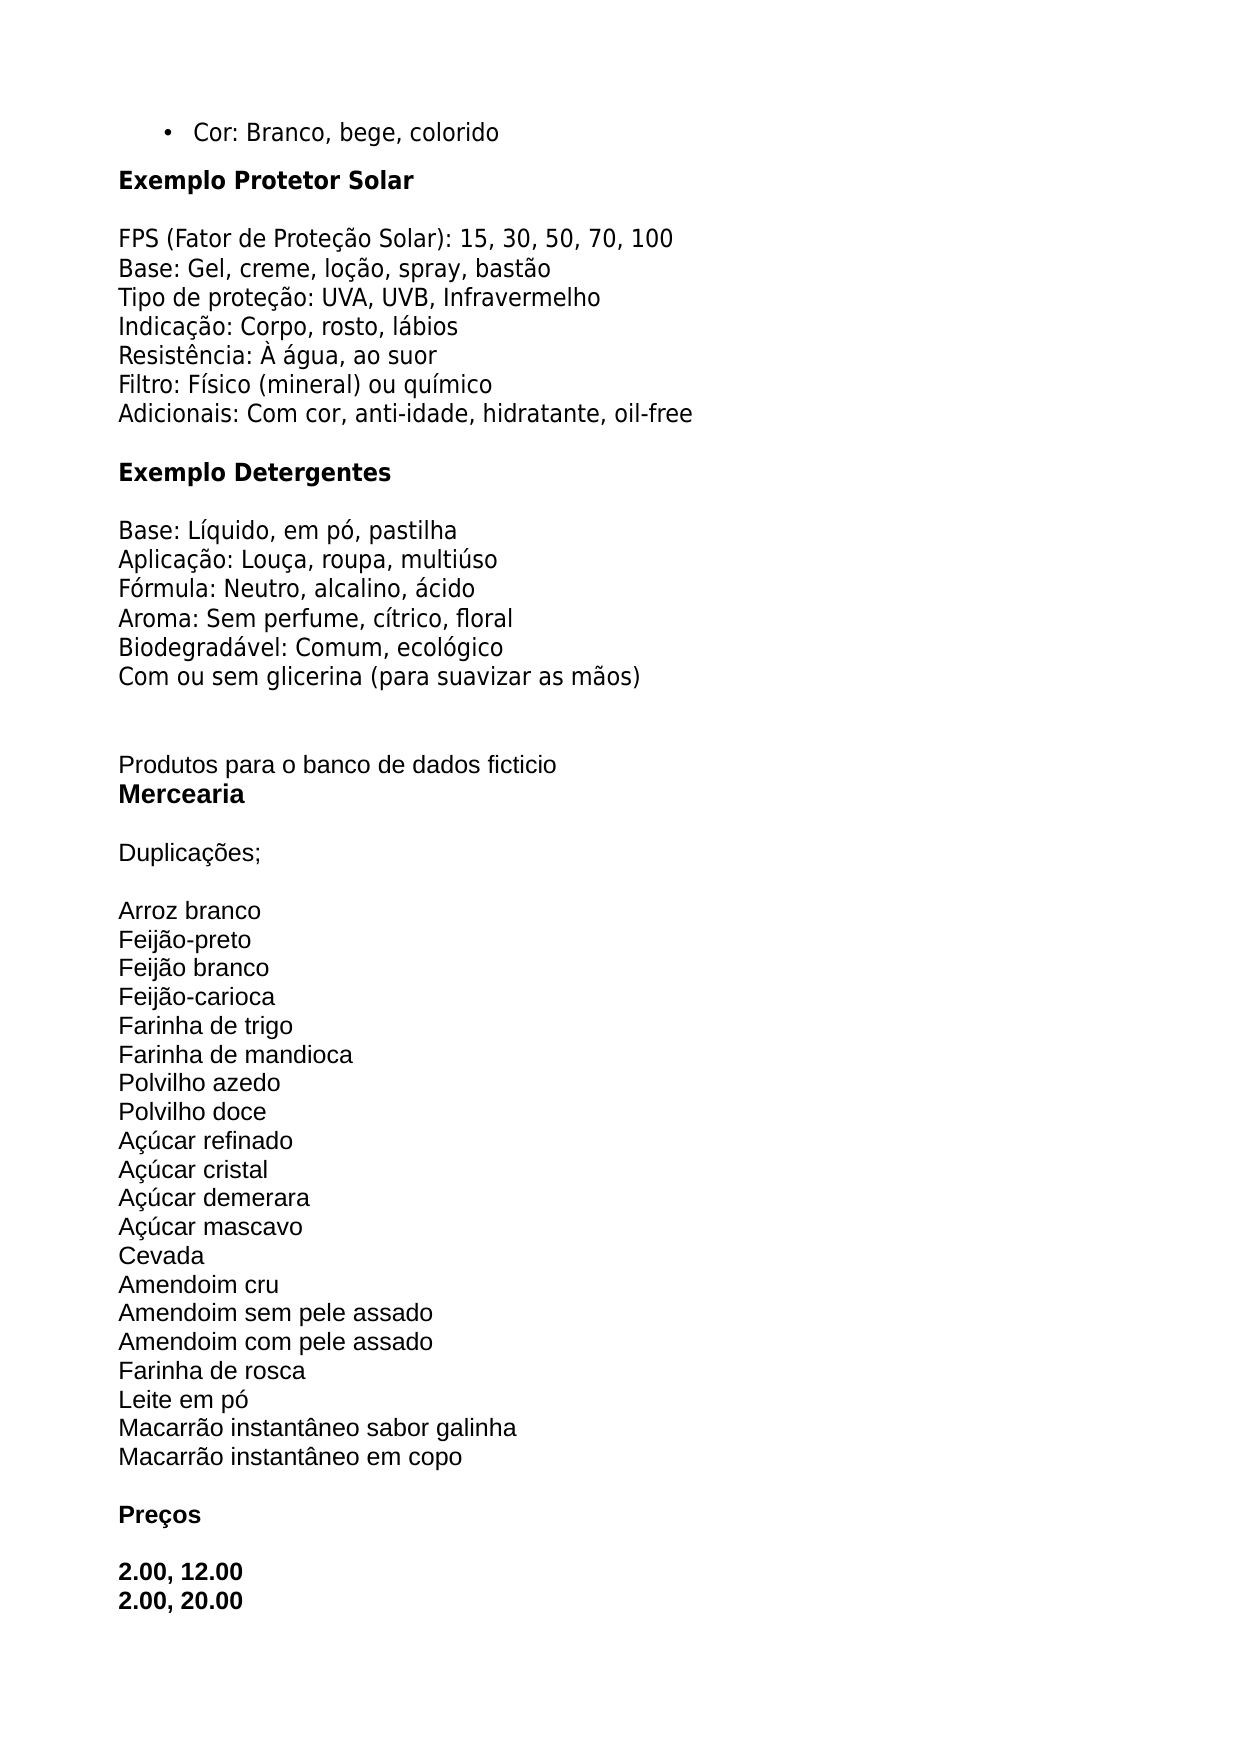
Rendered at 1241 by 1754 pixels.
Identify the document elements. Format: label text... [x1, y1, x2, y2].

text Açúcar cristal [118, 1154, 1122, 1183]
text 2.00, 20.00 [118, 1586, 1122, 1614]
text Feijão-preto [118, 924, 1122, 953]
text Arroz branco [118, 896, 1122, 924]
text Amendoim sem pele assado [118, 1298, 1122, 1327]
text Farinha de rosca [118, 1356, 1122, 1384]
text Polvilho azedo [118, 1068, 1122, 1097]
text Açúcar mascavo [118, 1212, 1122, 1241]
text FPS (Fator de Proteção Solar): 15, 30, 50, 70, 100 Base: Gel, creme, loção, spray, bastão Tipo de proteção: UVA, UVB, Infravermelho Indicação: Corpo, rosto, lábios Resistência: À água, ao suor Filtro: Físico (mineral) ou químico Adicionais: Com cor, anti-idade, hidratante, oil-free Exemplo Detergentes [118, 195, 1122, 487]
text Mercearia [118, 778, 1122, 809]
text Açúcar refinado [118, 1126, 1122, 1154]
text Macarrão instantâneo em copo [118, 1442, 1122, 1471]
text Base: Líquido, em pó, pastilha Aplicação: Louça, roupa, multiúso Fórmula: Neutro, alcalino, ácido Aroma: Sem perfume, cítrico, floral Biodegradável: Comum, ecológico Com ou sem glicerina (para suavizar as mãos) [118, 487, 1122, 691]
text Preços [118, 1499, 1122, 1528]
text Exemplo Protetor Solar [118, 166, 1122, 195]
text Leite em pó [118, 1384, 1122, 1413]
list Cor: Branco, bege, colorido [164, 118, 1122, 147]
text Amendoim cru [118, 1269, 1122, 1298]
text Farinha de mandioca [118, 1039, 1122, 1068]
text Polvilho doce [118, 1097, 1122, 1126]
text Produtos para o banco de dados ficticio [118, 749, 1122, 778]
text Farinha de trigo [118, 1011, 1122, 1039]
text Feijão branco [118, 953, 1122, 982]
text Macarrão instantâneo sabor galinha [118, 1413, 1122, 1442]
text Amendoim com pele assado [118, 1327, 1122, 1356]
text Açúcar demerara [118, 1183, 1122, 1212]
text Feijão-carioca [118, 982, 1122, 1011]
text 2.00, 12.00 [118, 1557, 1122, 1586]
text Duplicações; [118, 838, 1122, 867]
text Cevada [118, 1241, 1122, 1269]
